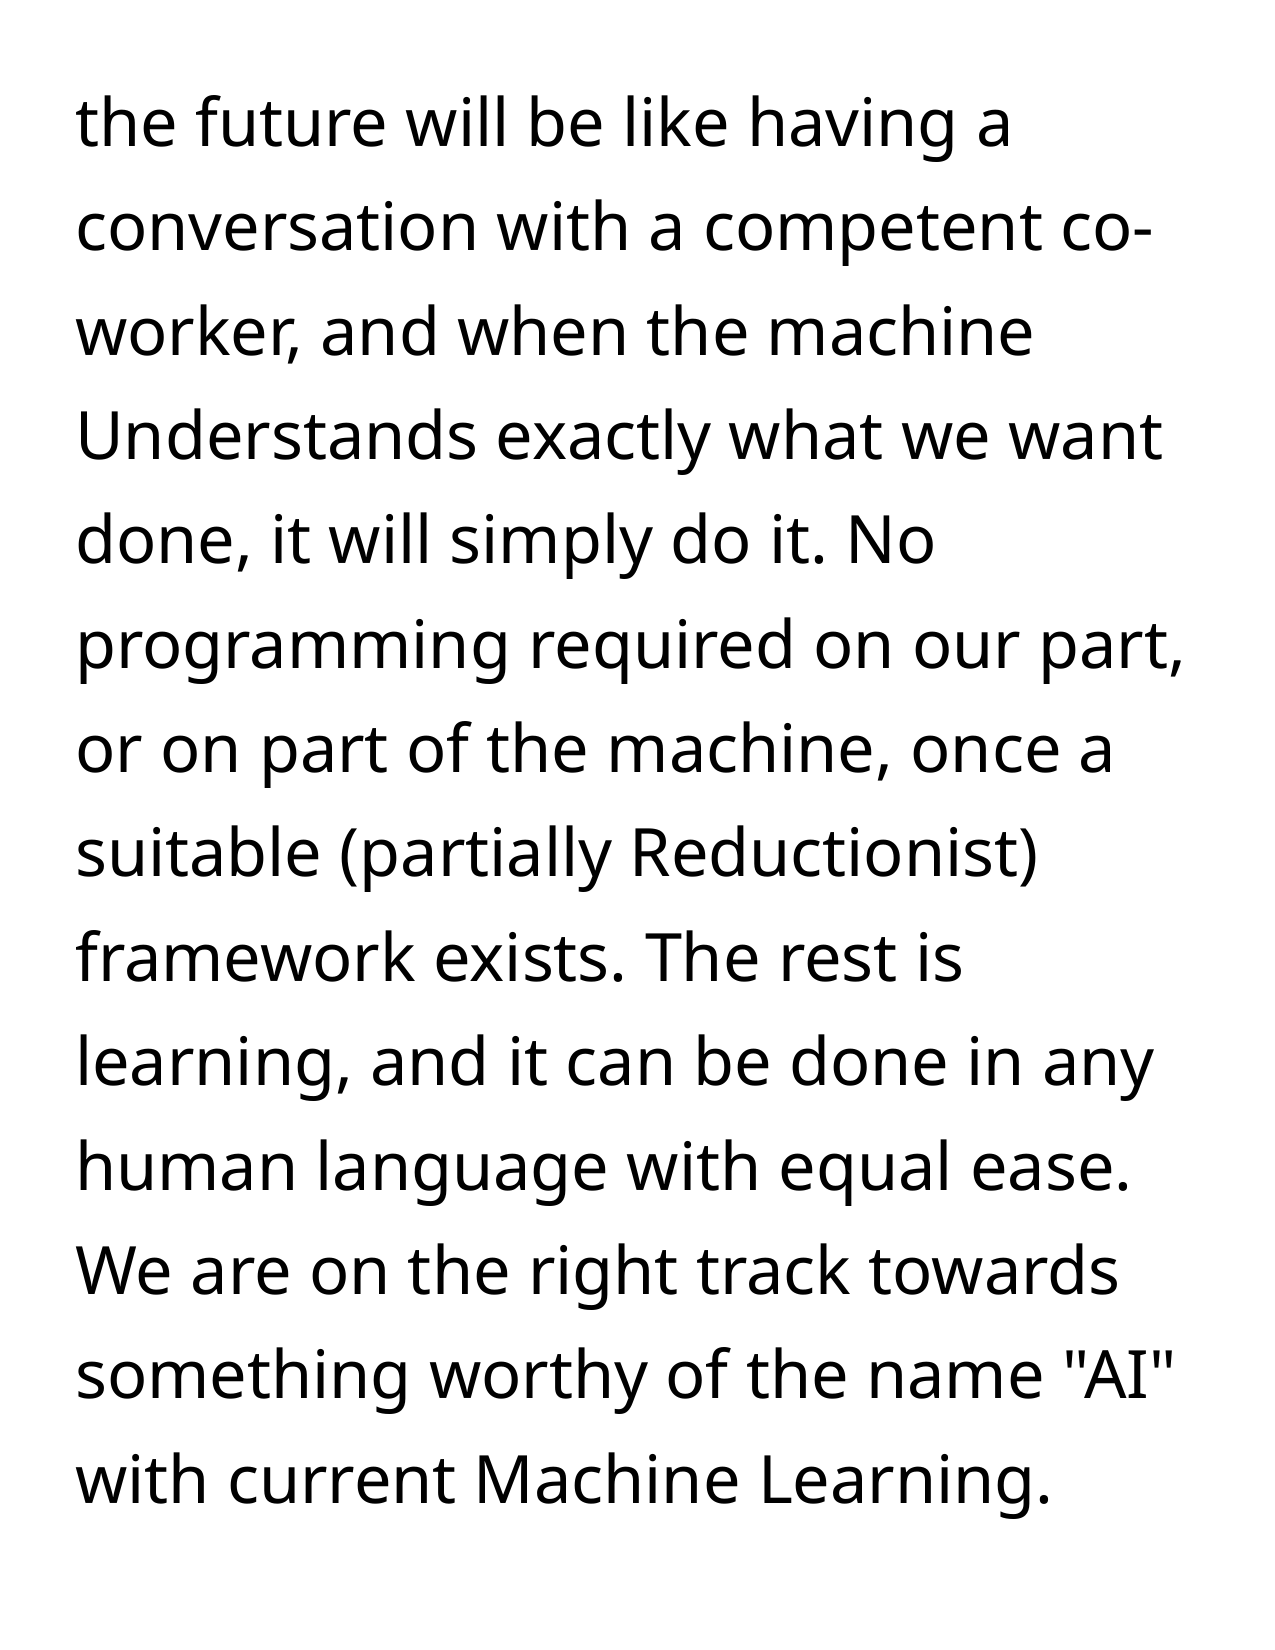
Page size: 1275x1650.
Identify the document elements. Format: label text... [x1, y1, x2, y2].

text the future will be like having a conversation with a competent co-worker, and when the machine Understands exactly what we want done, it will simply do it. No programming required on our part, or on part of the machine, once a suitable (partially Reductionist) framework exists. The rest is learning, and it can be done in any human language with equal ease. [75, 75, 1200, 1209]
text We are on the right track towards something worthy of the name "AI" with current Machine Learning. [75, 1223, 1200, 1523]
